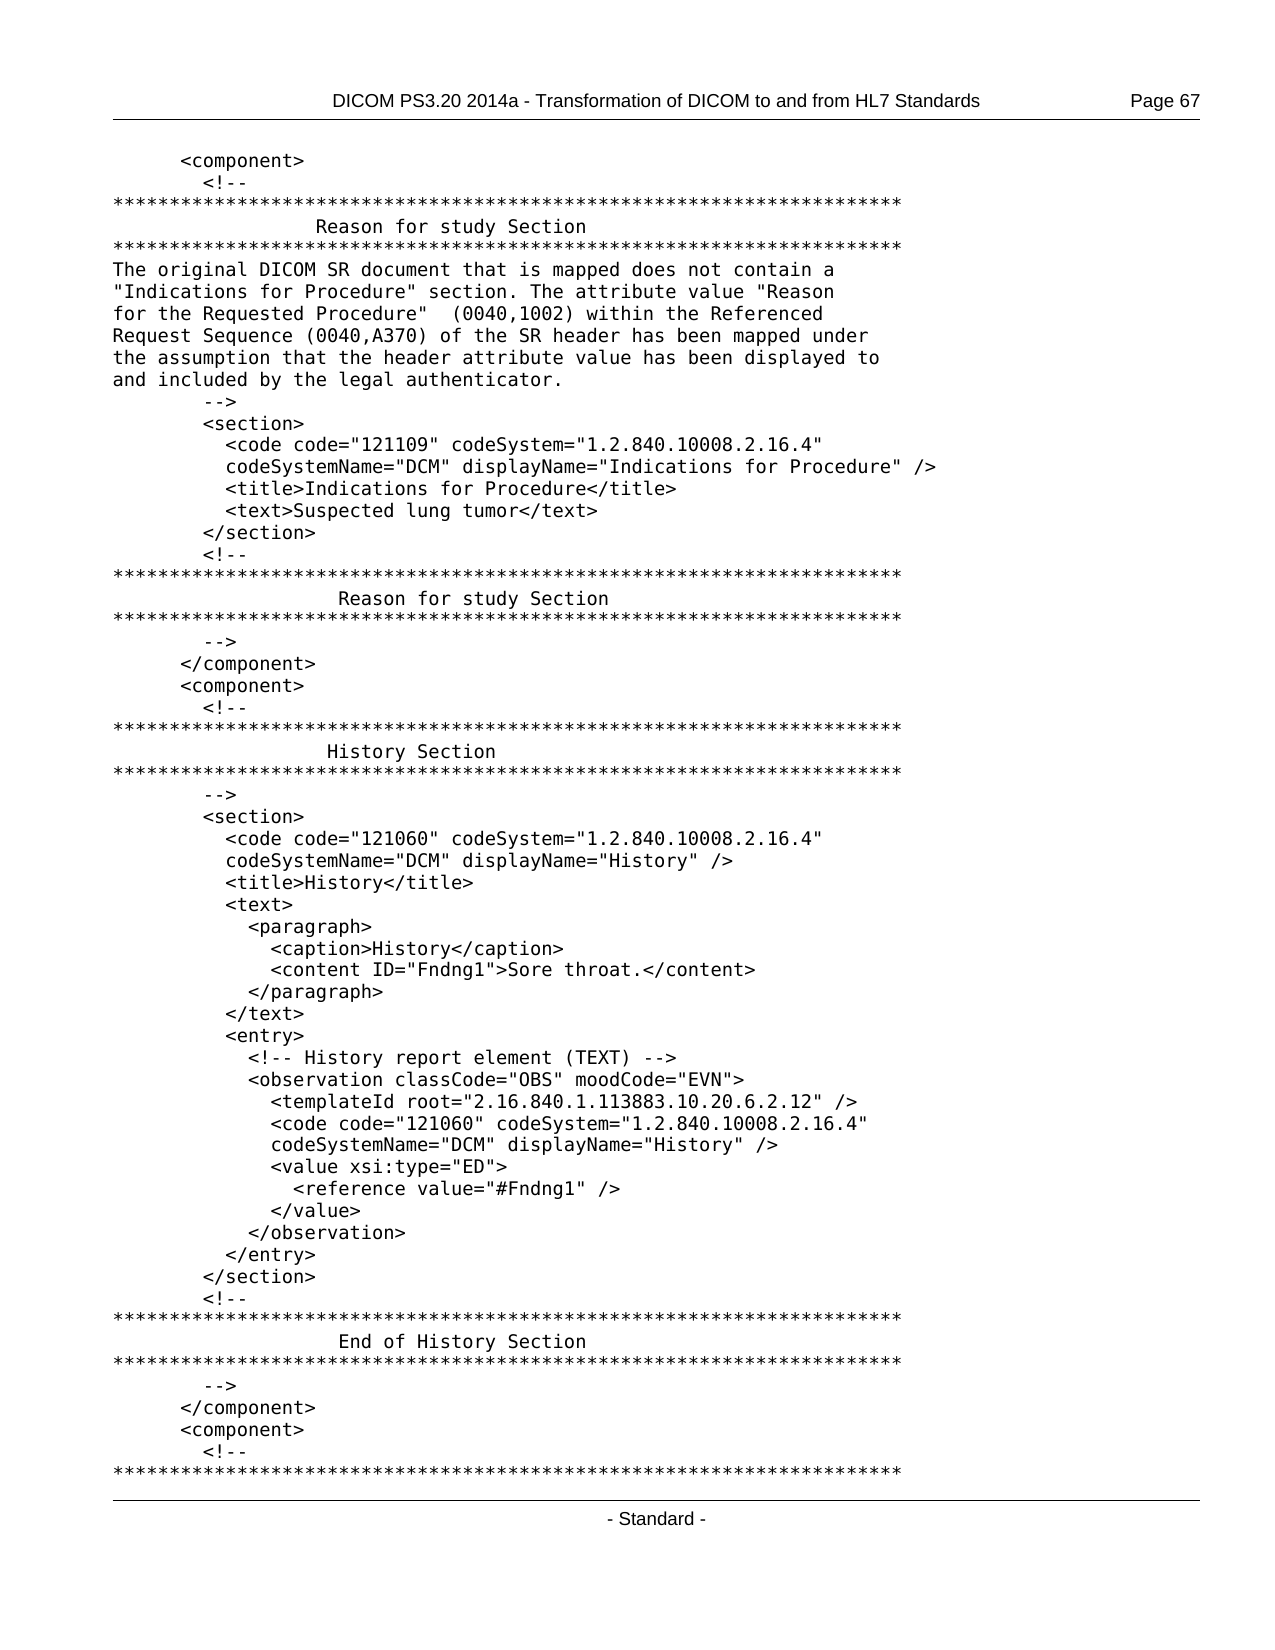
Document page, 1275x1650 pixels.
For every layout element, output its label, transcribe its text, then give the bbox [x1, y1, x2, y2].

text <component> <!-- ********************************************************************** Reason for study Section ********************************************************************** The original DICOM SR document that is mapped does not contain a "Indications for Procedure" section. The attribute value "Reason for the Requested Procedure" (0040,1002) within the Referenced Request Sequence (0040,A370) of the SR header has been mapped under the assumption that the header attribute value has been displayed to and included by the legal authenticator. --> <section> <code code="121109" codeSystem="1.2.840.10008.2.16.4" codeSystemName="DCM" displayName="Indications for Procedure" /> <title>Indications for Procedure</title> <text>Suspected lung tumor</text> </section> <!-- ********************************************************************** Reason for study Section ********************************************************************** --> </component> <component> <!-- ********************************************************************** History Section ********************************************************************** --> <section> <code code="121060" codeSystem="1.2.840.10008.2.16.4" codeSystemName="DCM" displayName="History" /> <title>History</title> <text> <paragraph> <caption>History</caption> <content ID="Fndng1">Sore throat.</content> </paragraph> </text> <entry> <!-- History report element (TEXT) --> <observation classCode="OBS" moodCode="EVN"> <templateId root="2.16.840.1.113883.10.20.6.2.12" /> <code code="121060" codeSystem="1.2.840.10008.2.16.4" codeSystemName="DCM" displayName="History" /> <value xsi:type="ED"> <reference value="#Fndng1" /> </value> </observation> </entry> </section> <!-- ********************************************************************** End of History Section ********************************************************************** --> </component> <component> <!-- ********************************************************************** [112, 150, 1200, 1484]
